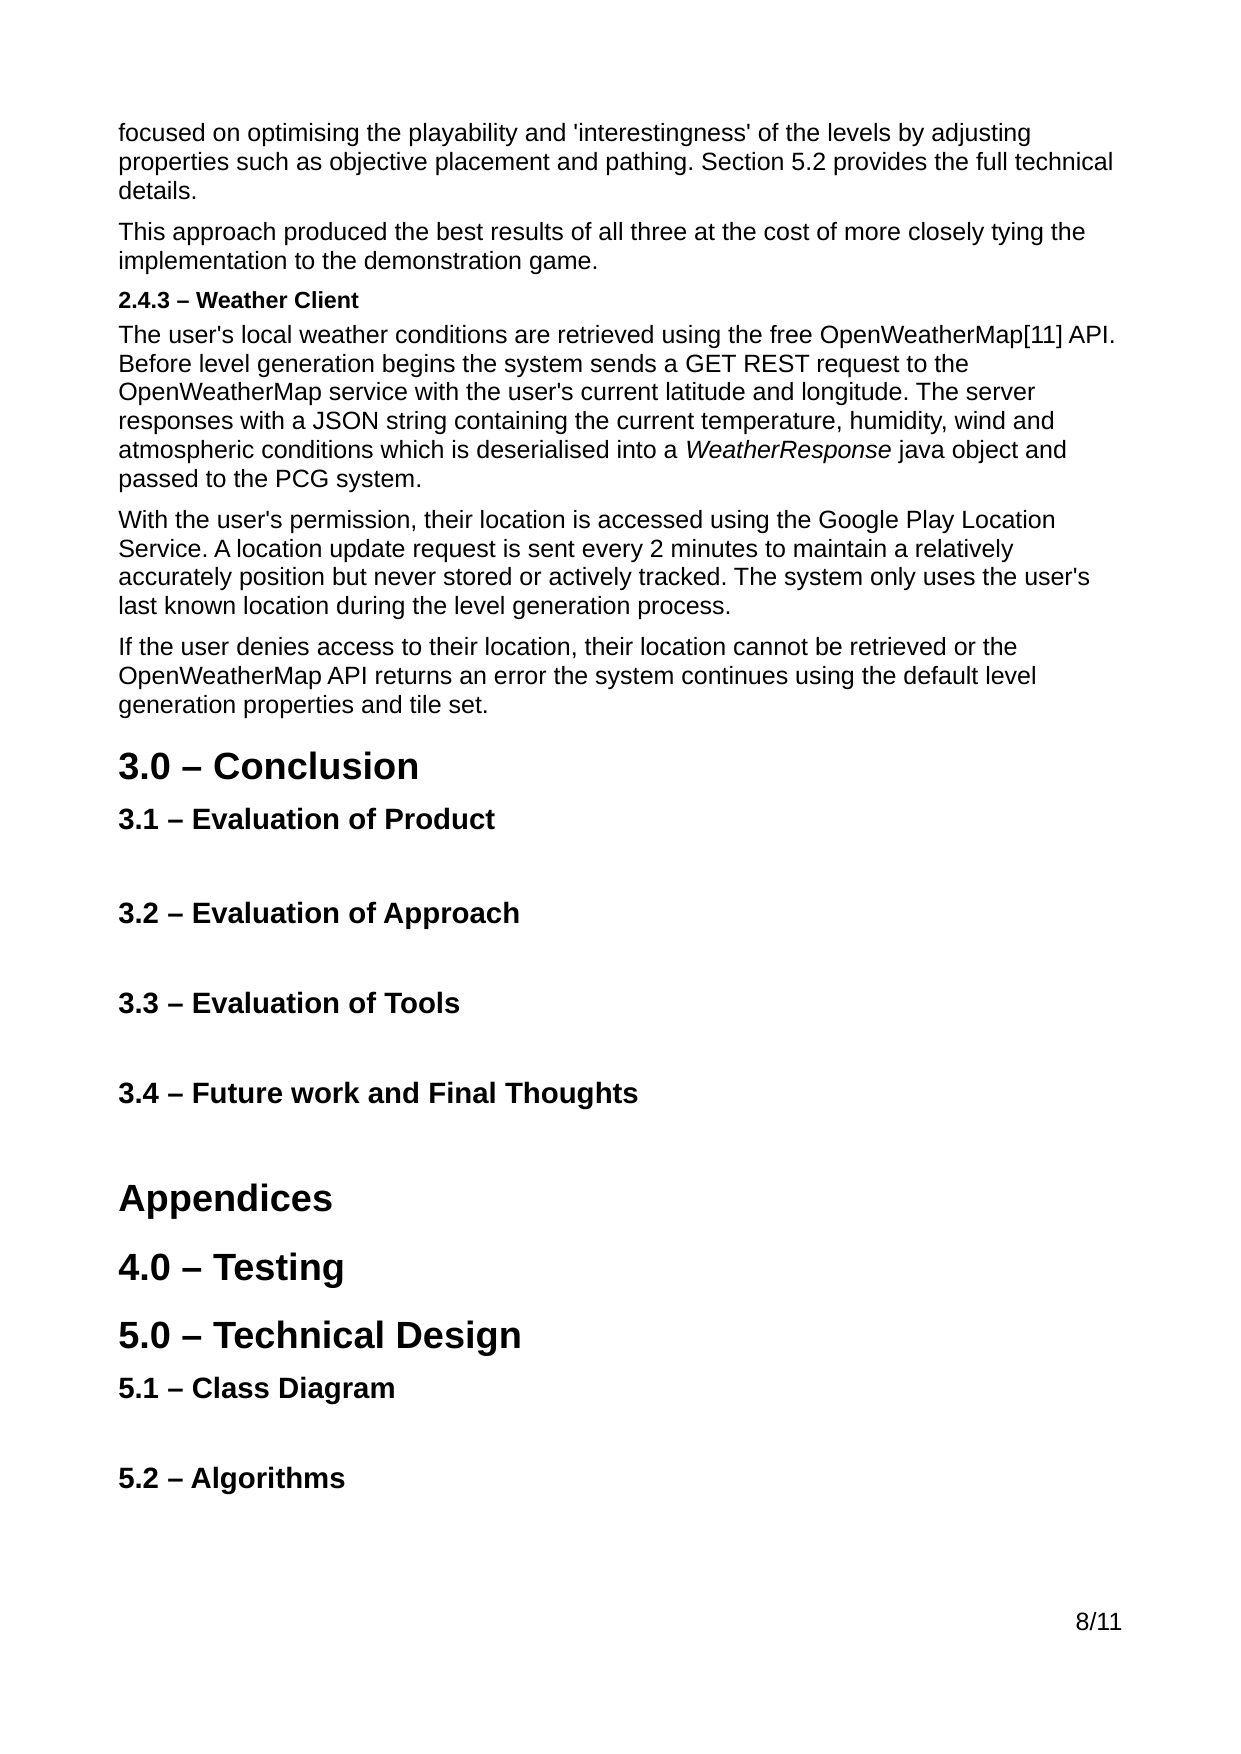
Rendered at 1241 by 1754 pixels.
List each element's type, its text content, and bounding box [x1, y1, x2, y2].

text If the user denies access to their location, their location cannot be retrieved or the OpenWeatherMap API returns an error the system continues using the default level generation properties and tile set. [118, 632, 1122, 719]
text focused on optimising the playability and 'interestingness' of the levels by adjusting properties such as objective placement and pathing. Section 5.2 provides the full technical details. [118, 118, 1122, 204]
text The user's local weather conditions are retrieved using the free OpenWeatherMap[11] API. Before level generation begins the system sends a GET REST request to the OpenWeatherMap service with the user's current latitude and longitude. The server responses with a JSON string containing the current temperature, humidity, wind and atmospheric conditions which is deserialised into a WeatherResponse java object and passed to the PCG system. [118, 320, 1122, 492]
subtitle 5.2 – Algorithms [118, 1461, 1122, 1494]
subtitle 2.4.3 – Weather Client [118, 287, 1122, 314]
subtitle 3.4 – Future work and Final Thoughts [118, 1076, 1122, 1109]
subtitle 3.2 – Evaluation of Approach [118, 896, 1122, 930]
text With the user's permission, their location is accessed using the Google Play Location Service. A location update request is sent every 2 minutes to maintain a relatively accurately position but never stored or actively tracked. The system only uses the user's last known location during the level generation process. [118, 505, 1122, 620]
subtitle 5.1 – Class Diagram [118, 1371, 1122, 1405]
subtitle 3.0 – Conclusion [118, 744, 1122, 787]
subtitle 3.1 – Evaluation of Product [118, 802, 1122, 836]
subtitle 3.3 – Evaluation of Tools [118, 986, 1122, 1020]
subtitle Appendices [118, 1176, 1122, 1219]
subtitle 5.0 – Technical Design [118, 1313, 1122, 1357]
text This approach produced the best results of all three at the cost of more closely tying the implementation to the demonstration game. [118, 217, 1122, 274]
subtitle 4.0 – Testing [118, 1244, 1122, 1288]
